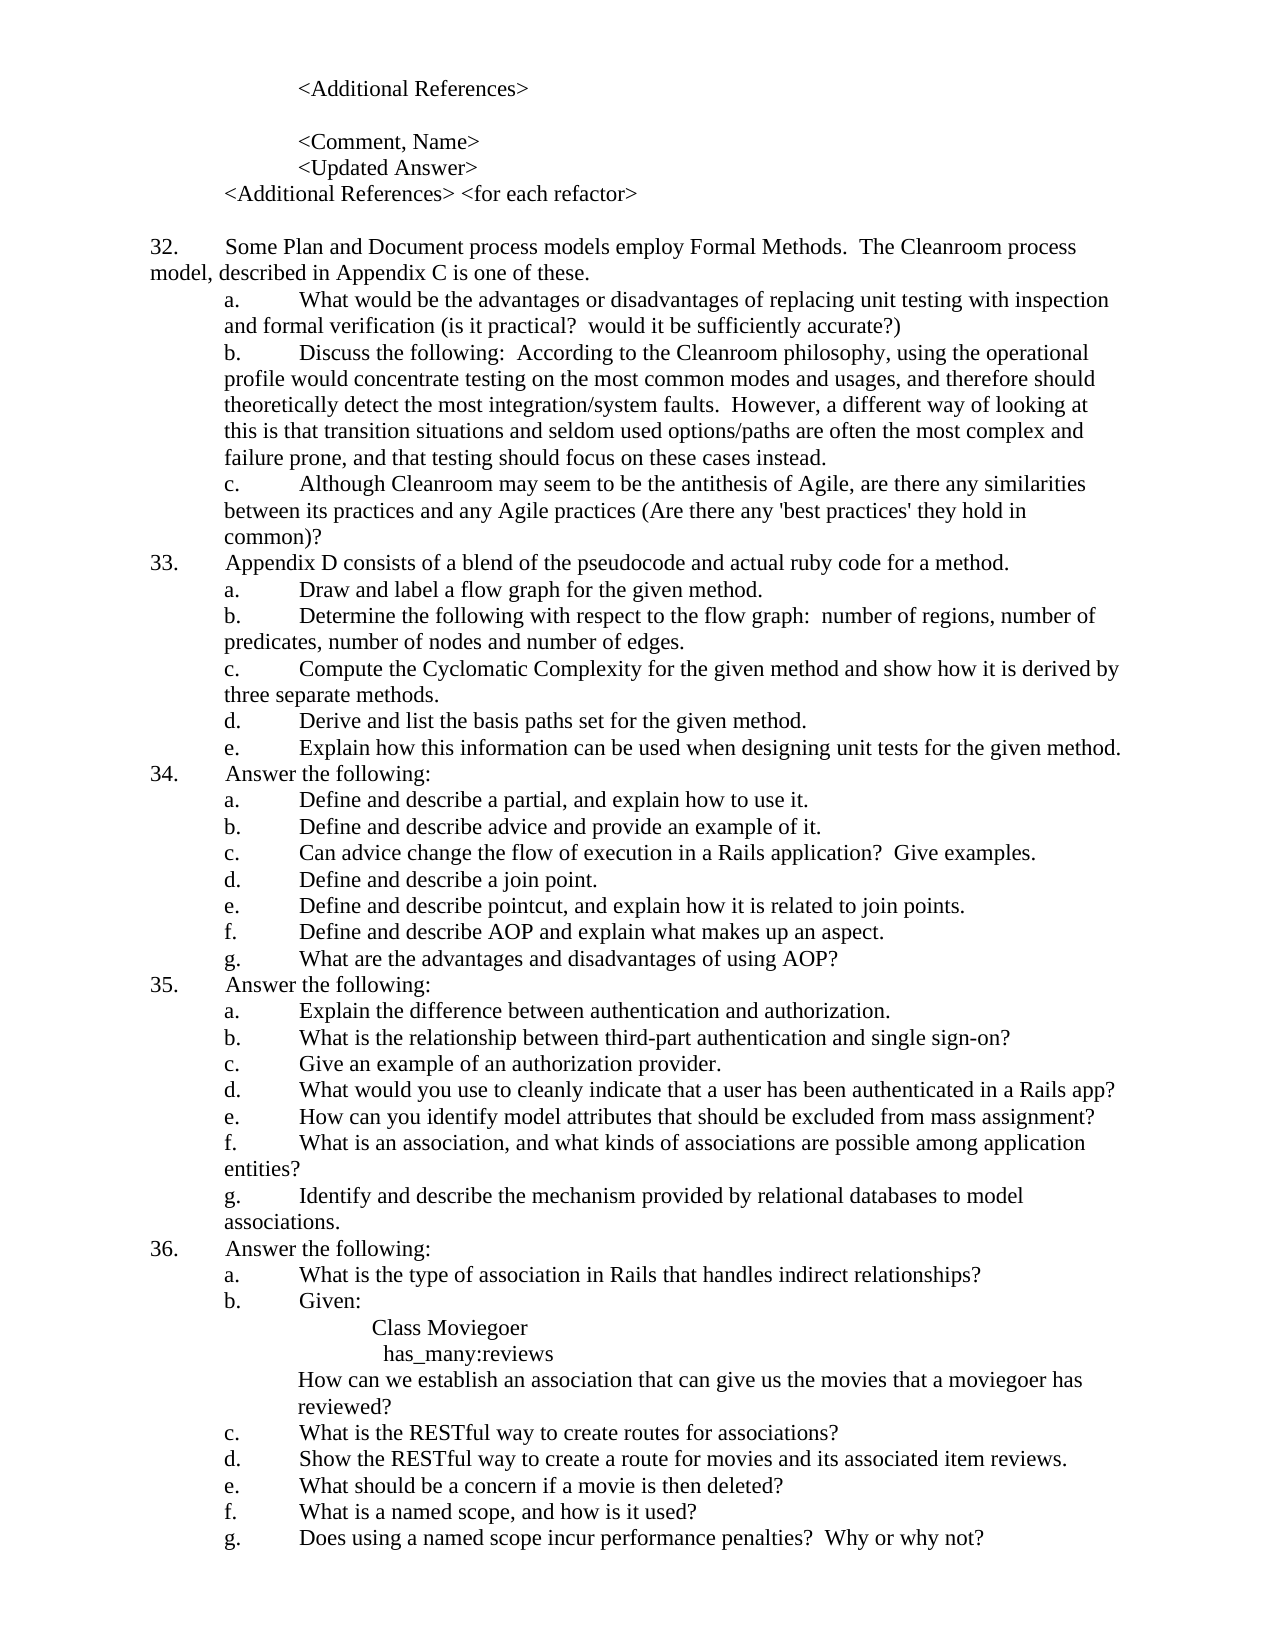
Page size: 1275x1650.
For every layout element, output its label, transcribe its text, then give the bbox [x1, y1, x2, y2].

text Class Moviegoer [372, 1314, 1125, 1340]
text 32. Some Plan and Document process models employ Formal Methods. The Cleanroom process model, described in Appendix C is one of these. [150, 233, 1125, 286]
text d. What would you use to cleanly indicate that a user has been authenticated in a Rails app? [224, 1076, 1125, 1103]
text a. Draw and label a flow graph for the given method. [224, 576, 1125, 602]
text g. What are the advantages and disadvantages of using AOP? [224, 945, 1125, 971]
text a. What would be the advantages or disadvantages of replacing unit testing with inspection and formal verification (is it practical? would it be sufficiently accurate?) [224, 286, 1125, 338]
text <Additional References> [298, 75, 1125, 101]
text e. Explain how this information can be used when designing unit tests for the given method. [224, 734, 1125, 760]
text e. What should be a concern if a movie is then deleted? [224, 1472, 1125, 1498]
text f. What is an association, and what kinds of associations are possible among application entities? [224, 1129, 1125, 1182]
text d. Define and describe a join point. [224, 866, 1125, 892]
text d. Derive and list the basis paths set for the given method. [224, 707, 1125, 734]
text b. Determine the following with respect to the flow graph: number of regions, number of predicates, number of nodes and number of edges. [224, 602, 1125, 655]
text How can we establish an association that can give us the movies that a moviegoer has reviewed? [298, 1366, 1125, 1419]
text a. What is the type of association in Rails that handles indirect relationships? [224, 1261, 1125, 1287]
text g. Identify and describe the mechanism provided by relational databases to model associations. [224, 1182, 1125, 1234]
text 36. Answer the following: [150, 1234, 1125, 1261]
text <Additional References> <for each refactor> [224, 180, 1125, 233]
text has_many:reviews [372, 1340, 1125, 1366]
text e. Define and describe pointcut, and explain how it is related to join points. [224, 892, 1125, 918]
text b. Given: [224, 1287, 1125, 1314]
text e. How can you identify model attributes that should be excluded from mass assignment? [224, 1103, 1125, 1129]
text <Updated Answer> [298, 154, 1125, 180]
text <Comment, Name> [298, 128, 1125, 154]
text c. Compute the Cyclomatic Complexity for the given method and show how it is derived by three separate methods. [224, 655, 1125, 707]
text 33. Appendix D consists of a blend of the pseudocode and actual ruby code for a method. [150, 549, 1125, 576]
text f. Define and describe AOP and explain what makes up an aspect. [224, 918, 1125, 945]
text b. Discuss the following: According to the Cleanroom philosophy, using the operational profile would concentrate testing on the most common modes and usages, and therefore should theoretically detect the most integration/system faults. However, a different way of looking at this is that transition situations and seldom used options/paths are often the most complex and failure prone, and that testing should focus on these cases instead. [224, 338, 1125, 470]
text f. What is a named scope, and how is it used? [224, 1498, 1125, 1524]
text 34. Answer the following: [150, 760, 1125, 787]
text 35. Answer the following: [150, 971, 1125, 997]
text c. Although Cleanroom may seem to be the antithesis of Agile, are there any similarities between its practices and any Agile practices (Are there any 'best practices' they hold in common)? [224, 470, 1125, 549]
text c. Can advice change the flow of execution in a Rails application? Give examples. [224, 839, 1125, 866]
text c. Give an example of an authorization provider. [224, 1050, 1125, 1076]
text d. Show the RESTful way to create a route for movies and its associated item reviews. [224, 1445, 1125, 1472]
text a. Explain the difference between authentication and authorization. [224, 997, 1125, 1024]
text b. What is the relationship between third-part authentication and single sign-on? [224, 1024, 1125, 1050]
text c. What is the RESTful way to create routes for associations? [224, 1419, 1125, 1445]
text b. Define and describe advice and provide an example of it. [224, 813, 1125, 839]
text a. Define and describe a partial, and explain how to use it. [224, 787, 1125, 813]
text g. Does using a named scope incur performance penalties? Why or why not? [224, 1524, 1125, 1551]
